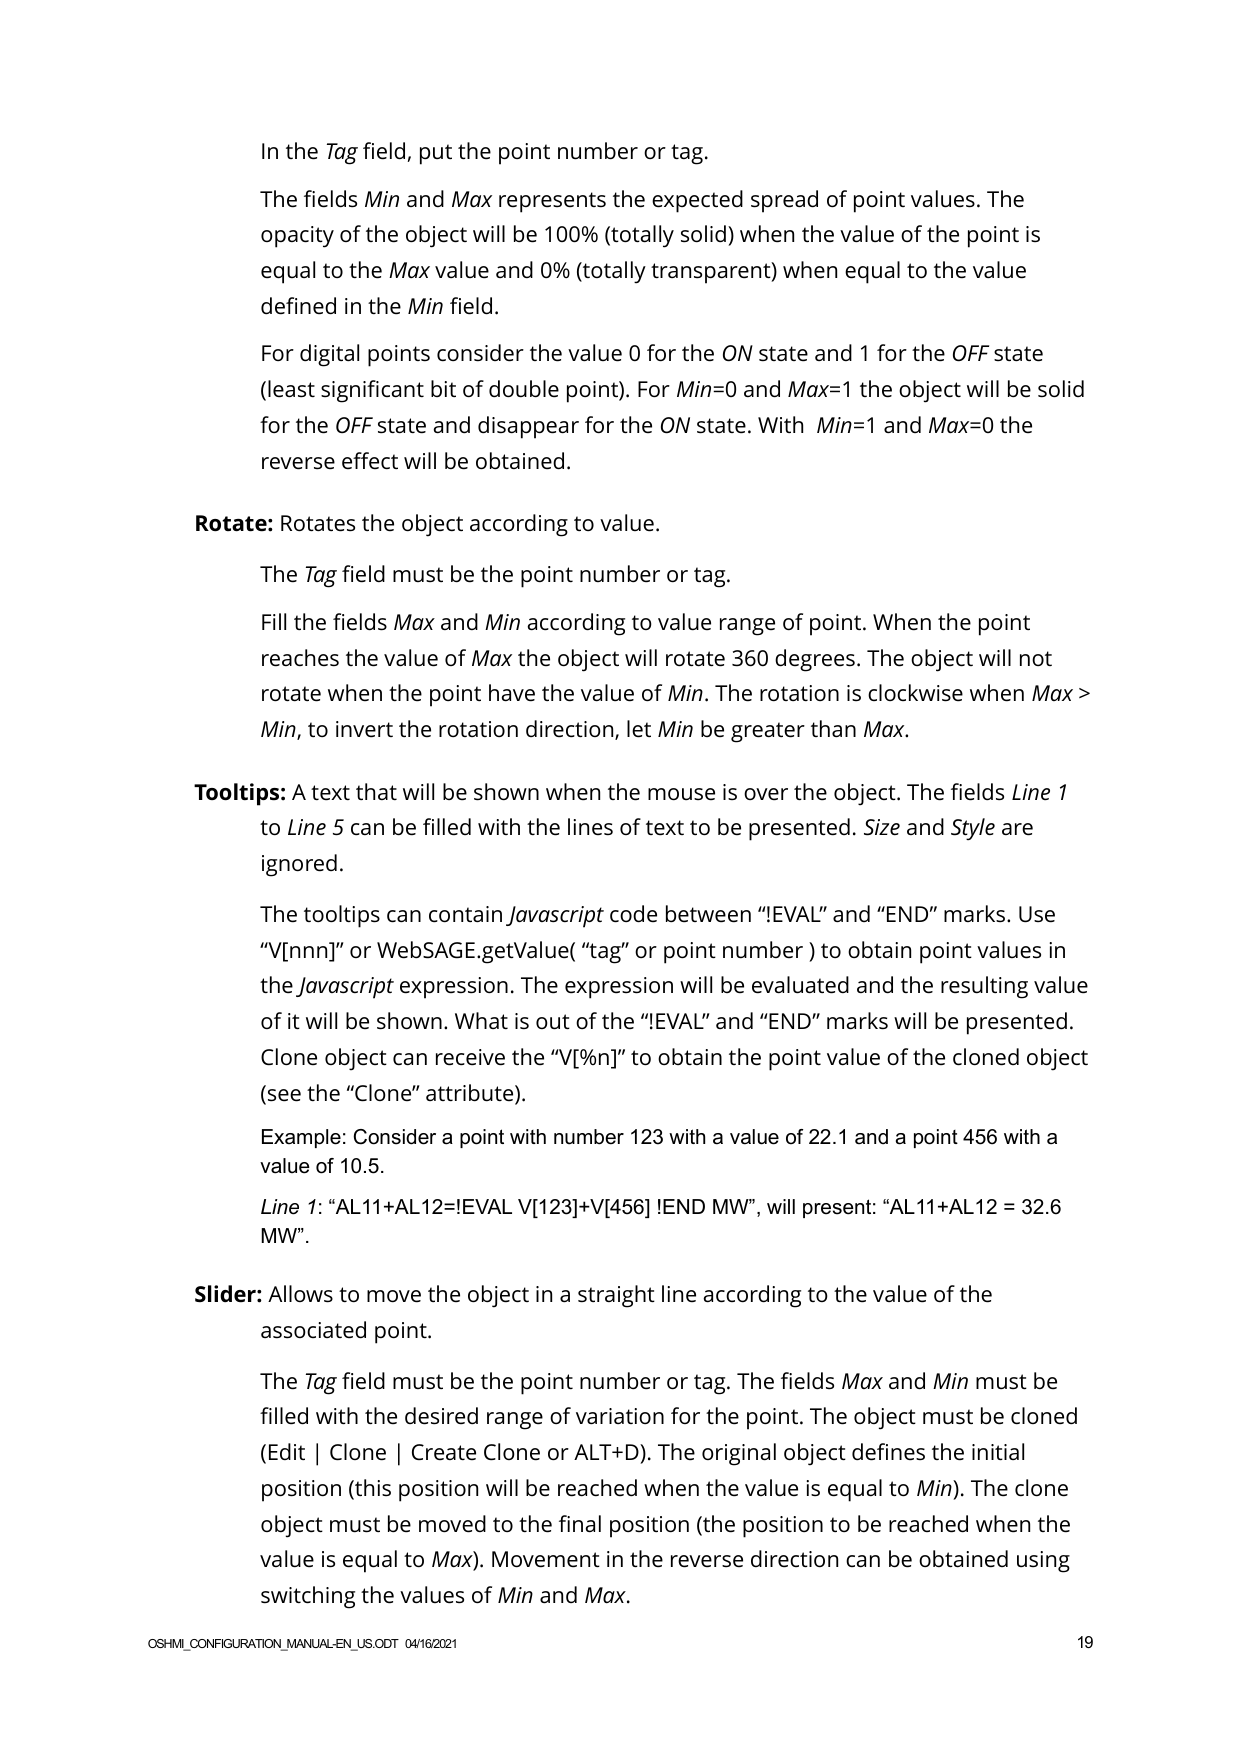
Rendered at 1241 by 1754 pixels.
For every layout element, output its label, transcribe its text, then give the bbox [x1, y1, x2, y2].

text Slider: Allows to move the object in a straight line according to the value of the associated point. [194, 1279, 1093, 1345]
text Tooltips: A text that will be shown when the mouse is over the object. The fields Line 1 to Line 5 can be filled with the lines of text to be presented. Size and Style are ignored. [194, 777, 1093, 878]
text Rotate: Rotates the object according to value. [194, 508, 1093, 538]
text The Tag field must be the point number or tag. The fields Max and Min must be filled with the desired range of variation for the point. The object must be cloned (Edit | Clone | Create Clone or ALT+D). The original object defines the initial position (this position will be reached when the value is equal to Min). The clone object must be moved to the final position (the position to be reached when the value is equal to Max). Movement in the reverse direction can be obtained using switching the values of Min and Max. [260, 1366, 1093, 1610]
text The fields Min and Max represents the expected spread of point values. The opacity of the object will be 100% (totally solid) when the value of the point is equal to the Max value and 0% (totally transparent) when equal to the value defined in the Min field. [260, 183, 1093, 321]
text The tooltips can contain Javascript code between “!EVAL” and “END” marks. Use “V[nnn]” or WebSAGE.getValue( “tag” or point number ) to obtain point values in the Javascript expression. The expression will be evaluated and the resulting value of it will be shown. What is out of the “!EVAL” and “END” marks will be presented. Clone object can receive the “V[%n]” to obtain the point value of the cloned object (see the “Clone” attribute). [260, 899, 1093, 1107]
text Example: Consider a point with number 123 with a value of 22.1 and a point 456 with a value of 10.5. [260, 1125, 1093, 1178]
text For digital points consider the value 0 for the ON state and 1 for the OFF state (least significant bit of double point). For Min=0 and Max=1 the object will be solid for the OFF state and disappear for the ON state. With Min=1 and Max=0 the reverse effect will be obtained. [260, 338, 1093, 475]
text The Tag field must be the point number or tag. [260, 559, 1093, 589]
text In the Tag field, put the point number or tag. [260, 136, 1093, 166]
text Line 1: “AL11+AL12=!EVAL V[123]+V[456] !END MW”, will present: “AL11+AL12 = 32.6 MW”. [260, 1195, 1093, 1247]
text Fill the fields Max and Min according to value range of point. When the point reaches the value of Max the object will rotate 360 degrees. The object will not rotate when the point have the value of Min. The rotation is clockwise when Max > Min, to invert the rotation direction, let Min be greater than Max. [260, 607, 1093, 744]
